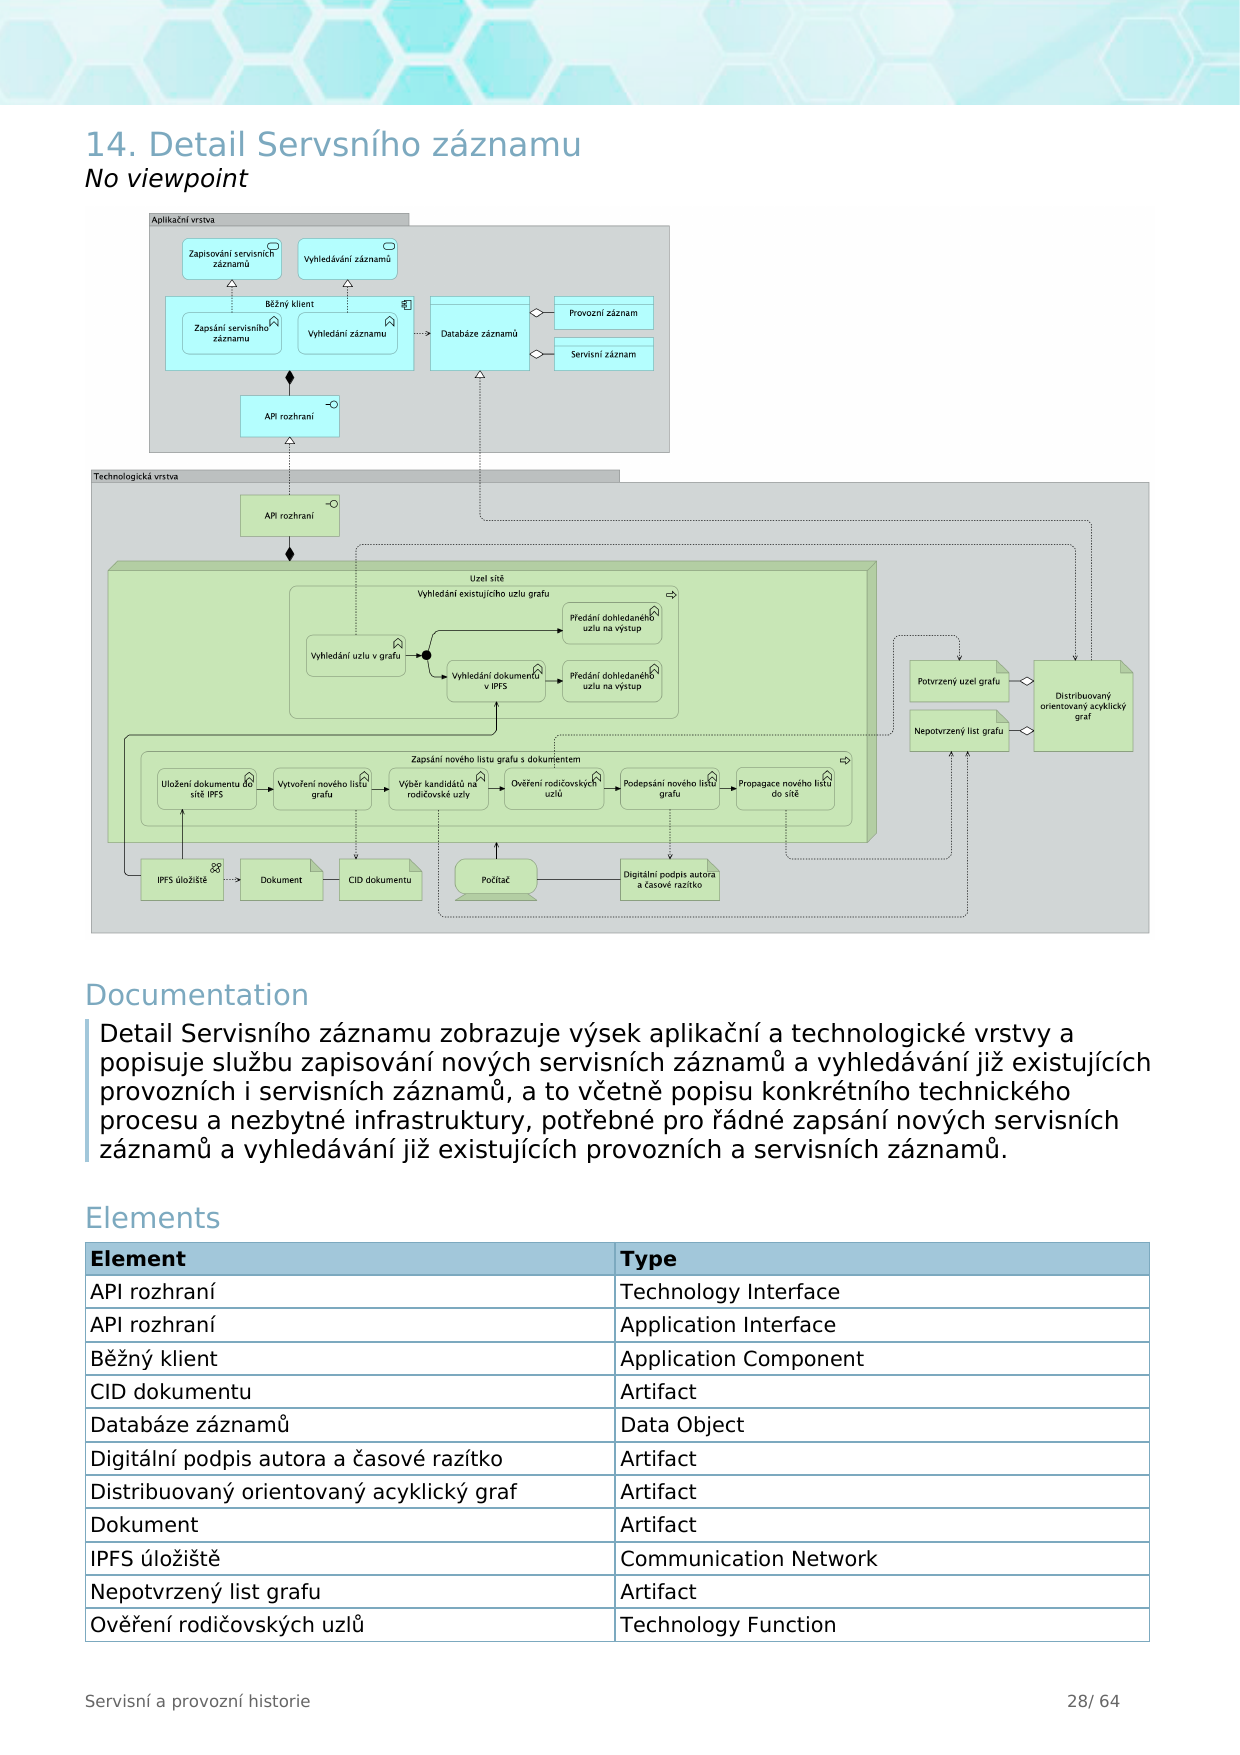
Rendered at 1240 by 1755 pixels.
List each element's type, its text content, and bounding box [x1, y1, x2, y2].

table_cell [0, 206, 84, 939]
table_cell [1150, 1375, 1155, 1408]
table_cell [1156, 206, 1239, 939]
table_cell [0, 1408, 84, 1442]
table_cell [0, 105, 84, 125]
table_cell [1155, 1475, 1239, 1508]
table_cell [0, 1542, 84, 1575]
table_cell [1155, 1608, 1239, 1642]
table_cell [1150, 1408, 1155, 1442]
table_cell [0, 1375, 84, 1408]
table_cell Technology Function [616, 1609, 1149, 1641]
table_cell Elements [85, 1163, 1150, 1235]
table_cell [1155, 1650, 1239, 1754]
table_cell Distribuovaný orientovaný acyklický graf [86, 1476, 614, 1507]
table_cell Technology Interface [616, 1276, 1149, 1307]
table_cell [1150, 105, 1155, 125]
table_cell [1155, 1508, 1239, 1542]
table_cell [0, 165, 84, 196]
table_cell [1150, 196, 1155, 206]
table_cell [1155, 1542, 1239, 1575]
table_cell No viewpoint [85, 165, 1155, 196]
table_cell Detail Servisního záznamu zobrazuje výsek aplikační a technologické vrstvy a popisuje službu zapisování nových servisních záznamů a vyhledávání již existujících provozních i servisních záznamů, a to včetně popisu konkrétního technického procesu a nezbytné infrastruktury, potřebné pro řádné zapsání nových servisních záznamů a vyhledávání již existujících provozních a servisních záznamů. [89, 1019, 1155, 1162]
table_cell Element [86, 1243, 614, 1274]
table_cell [1150, 1575, 1155, 1608]
table_cell [0, 1275, 84, 1308]
table_cell [1155, 1019, 1239, 1162]
table_cell [1155, 1408, 1239, 1442]
table_cell [1155, 105, 1239, 125]
table_cell Dokument [86, 1509, 614, 1541]
table_cell Artifact [616, 1476, 1149, 1507]
table_cell [615, 1235, 919, 1242]
table_cell Application Interface [616, 1309, 1149, 1341]
table_cell [1150, 1275, 1155, 1308]
table_cell [1088, 1013, 1150, 1019]
table_cell Application Component [616, 1343, 1149, 1374]
table_cell [1155, 1275, 1239, 1308]
table_cell [85, 1013, 615, 1019]
table_cell [1150, 1642, 1155, 1650]
table_cell [1155, 1442, 1239, 1475]
table_cell [0, 1442, 84, 1475]
table_cell [1155, 1163, 1239, 1235]
table_cell [0, 940, 84, 1012]
table_cell [919, 196, 1088, 206]
table_cell Artifact [616, 1509, 1149, 1541]
table_cell [615, 1642, 919, 1650]
table_cell CID dokumentu [86, 1376, 614, 1407]
table_cell [1155, 1242, 1239, 1275]
table_cell [1155, 1235, 1239, 1242]
table_cell [1150, 1163, 1155, 1235]
table_cell [0, 1475, 84, 1508]
table_cell [1155, 1342, 1239, 1375]
table_cell [1150, 1542, 1155, 1575]
table_cell [1150, 1342, 1155, 1375]
table_cell [1150, 1242, 1155, 1275]
table_cell [1155, 1642, 1239, 1650]
table_cell Type [616, 1243, 1149, 1274]
table_cell [85, 1642, 615, 1650]
table_cell [0, 1575, 84, 1608]
table_cell [919, 1235, 1088, 1242]
table_cell [615, 1013, 919, 1019]
table_cell [1155, 196, 1239, 206]
table_cell [1088, 105, 1150, 125]
table_cell Artifact [616, 1376, 1149, 1407]
table_cell [1155, 1575, 1239, 1608]
table_cell [0, 1163, 84, 1235]
table_cell Artifact [616, 1443, 1149, 1474]
table_cell Servisní a provozní historie [85, 1650, 919, 1754]
table_cell [1155, 1013, 1239, 1019]
table_cell Communication Network [616, 1543, 1149, 1574]
table_cell [1155, 165, 1239, 196]
table_cell API rozhraní [86, 1309, 614, 1341]
table_cell [1150, 1442, 1155, 1475]
table_cell [85, 196, 615, 206]
table_cell [85, 105, 615, 125]
table_cell IPFS úložiště [86, 1543, 614, 1574]
table_cell [1088, 1235, 1150, 1242]
table_cell [615, 105, 919, 125]
table_cell [1155, 125, 1239, 164]
table_cell [615, 196, 919, 206]
table_cell [1155, 940, 1239, 1012]
table_cell [919, 105, 1088, 125]
table_cell [0, 1642, 84, 1650]
table_cell [1150, 1308, 1155, 1342]
table_cell API rozhraní [86, 1276, 614, 1307]
table_cell [85, 1235, 615, 1242]
table_cell [1150, 1608, 1155, 1642]
table_cell Artifact [616, 1576, 1149, 1607]
table_cell Běžný klient [86, 1343, 614, 1374]
table_cell [1150, 1508, 1155, 1542]
table_cell [0, 1308, 84, 1342]
table_cell 14. Detail Servsního záznamu [85, 125, 1155, 164]
table_cell Nepotvrzený list grafu [86, 1576, 614, 1607]
table_cell [1155, 1308, 1239, 1342]
table_cell [919, 1642, 1088, 1650]
table_cell [0, 1608, 84, 1642]
table_cell 28 [919, 1650, 1088, 1754]
table_cell Digitální podpis autora a časové razítko [86, 1443, 614, 1474]
table_cell Databáze záznamů [86, 1409, 614, 1441]
table_cell [0, 125, 84, 164]
table_cell [1155, 1375, 1239, 1408]
table_cell [0, 1242, 84, 1275]
table_cell [1088, 1642, 1150, 1650]
table_cell [1150, 1475, 1155, 1508]
table_cell Data Object [616, 1409, 1149, 1441]
table_cell [1088, 196, 1150, 206]
table_cell Documentation [85, 940, 1155, 1012]
table_cell [0, 1342, 84, 1375]
table_cell [0, 196, 84, 206]
table_cell / 64 [1088, 1650, 1155, 1754]
table_cell [0, 1013, 84, 1019]
table_cell [0, 1235, 84, 1242]
table_cell [919, 1013, 1088, 1019]
table_cell [0, 1019, 84, 1162]
table_cell Ověření rodičovských uzlů [86, 1609, 614, 1641]
table_cell [0, 1650, 84, 1754]
table_cell [0, 1508, 84, 1542]
